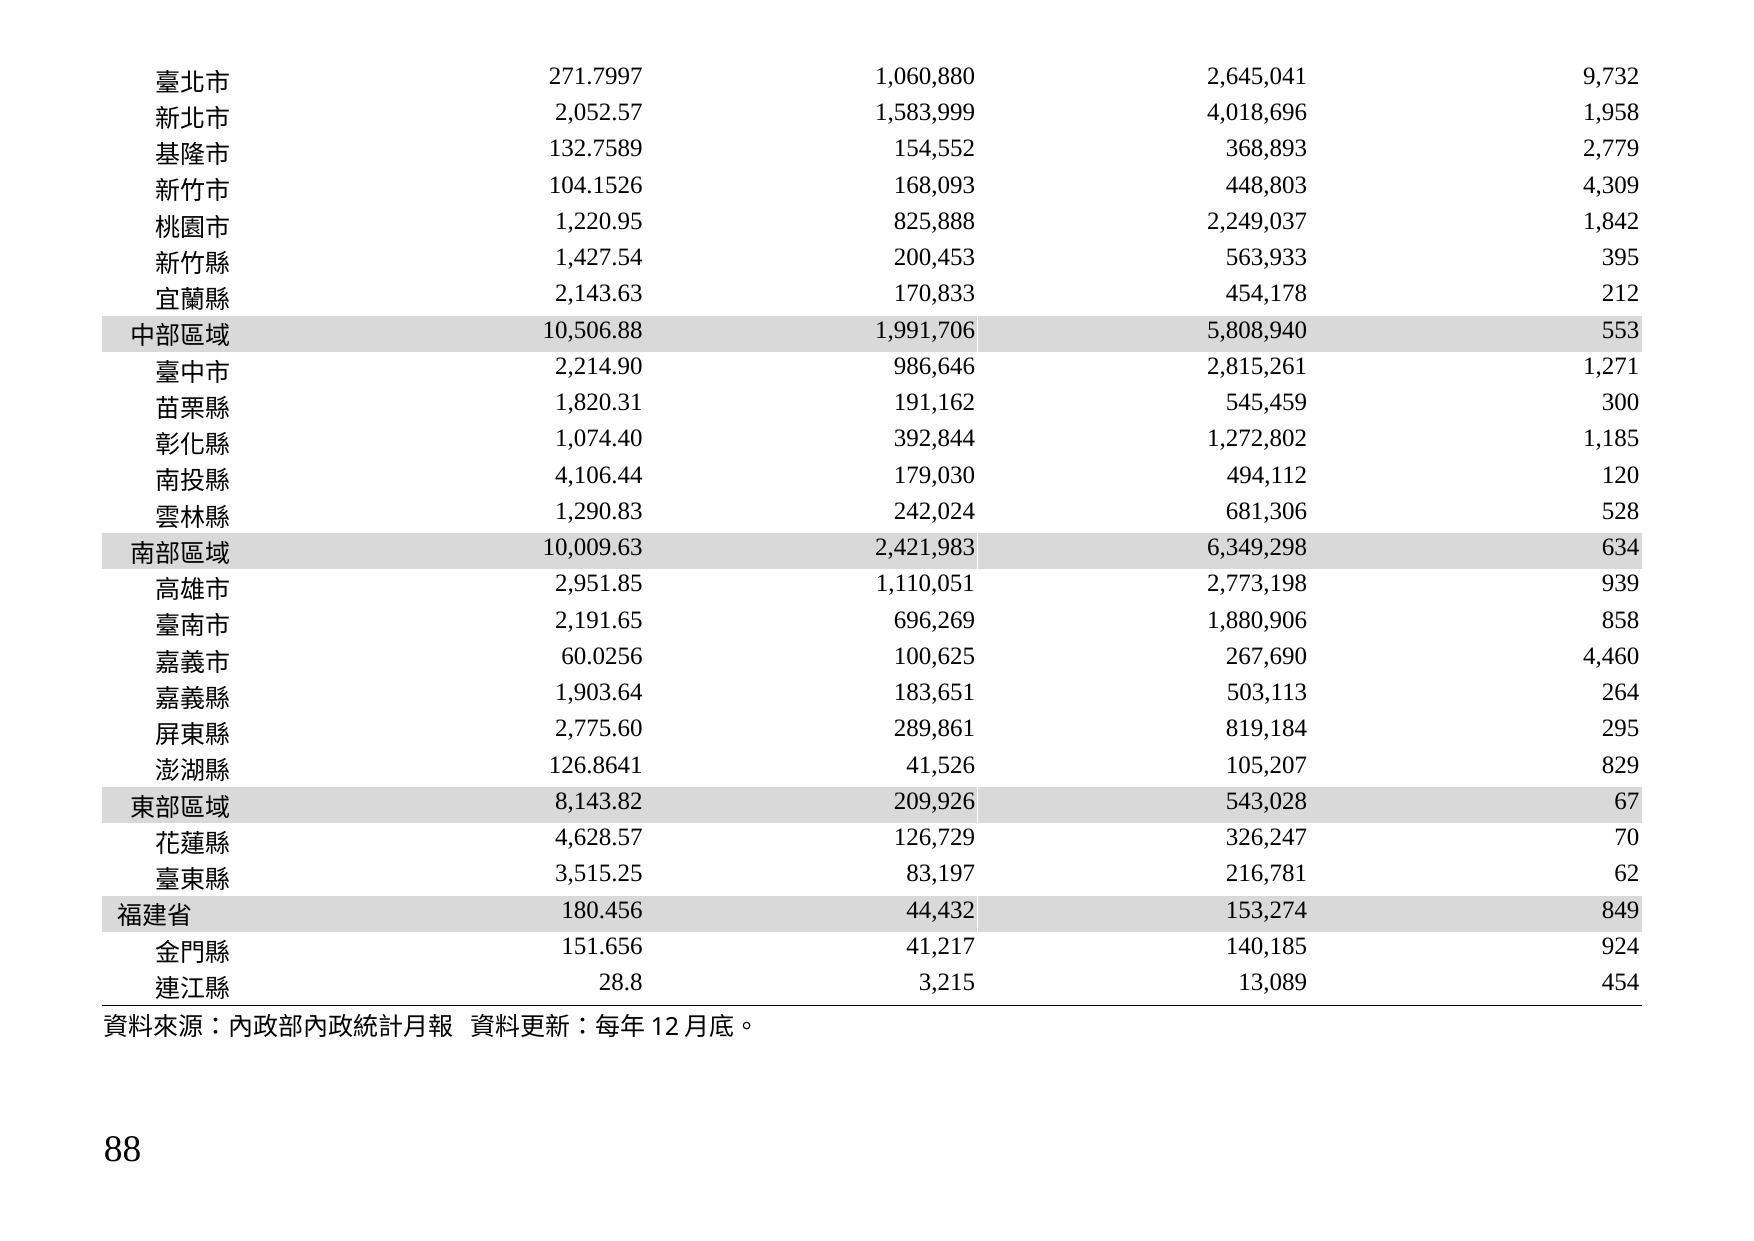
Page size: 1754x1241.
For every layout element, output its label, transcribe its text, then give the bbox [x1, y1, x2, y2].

table_cell 105,207 [978, 751, 1310, 787]
table_cell 8,143.82 [313, 787, 645, 823]
table_cell 70 [1310, 823, 1642, 859]
table_cell 南部區域 [102, 533, 313, 569]
table_cell 295 [1310, 715, 1642, 751]
table_cell 1,820.31 [313, 388, 645, 424]
table_cell 2,143.63 [313, 280, 645, 316]
table_cell 209,926 [645, 787, 977, 823]
table_cell 60.0256 [313, 642, 645, 678]
table_cell 849 [1310, 896, 1642, 932]
table_cell 454,178 [978, 280, 1310, 316]
table_cell 543,028 [978, 787, 1310, 823]
table_cell 819,184 [978, 715, 1310, 751]
table_cell 彰化縣 [102, 425, 313, 461]
table_cell 696,269 [645, 606, 977, 642]
table_cell 67 [1310, 787, 1642, 823]
text 資料來源：內政部內政統計月報 資料更新：每年12月底。 [103, 1006, 1639, 1043]
table_cell 151.656 [313, 932, 645, 968]
table_cell 454 [1310, 968, 1642, 1004]
table_cell 563,933 [978, 243, 1310, 279]
table_cell 264 [1310, 678, 1642, 714]
table_cell 1,220.95 [313, 207, 645, 243]
table_cell 4,628.57 [313, 823, 645, 859]
table_cell 新北市 [102, 98, 313, 134]
table_cell 242,024 [645, 497, 977, 533]
table_cell 825,888 [645, 207, 977, 243]
table_cell 2,815,261 [978, 352, 1310, 388]
table_cell 545,459 [978, 388, 1310, 424]
table_cell 2,421,983 [645, 533, 977, 569]
table_cell 126,729 [645, 823, 977, 859]
table_cell 28.8 [313, 968, 645, 1004]
table_cell 臺北市 [102, 62, 313, 98]
table_cell 140,185 [978, 932, 1310, 968]
table_cell 634 [1310, 533, 1642, 569]
table_cell 雲林縣 [102, 497, 313, 533]
table_cell 高雄市 [102, 570, 313, 606]
table_cell 臺南市 [102, 606, 313, 642]
table_cell 6,349,298 [978, 533, 1310, 569]
table_cell 5,808,940 [978, 316, 1310, 352]
table_cell 新竹市 [102, 171, 313, 207]
table_cell 448,803 [978, 171, 1310, 207]
table_cell 681,306 [978, 497, 1310, 533]
table_cell 澎湖縣 [102, 751, 313, 787]
table_cell 2,645,041 [978, 62, 1310, 98]
table_cell 2,773,198 [978, 570, 1310, 606]
table_cell 苗栗縣 [102, 388, 313, 424]
table_cell 新竹縣 [102, 243, 313, 279]
table_cell 326,247 [978, 823, 1310, 859]
table_cell 1,991,706 [645, 316, 977, 352]
table_cell 829 [1310, 751, 1642, 787]
table_cell 2,951.85 [313, 570, 645, 606]
table_cell 153,274 [978, 896, 1310, 932]
table_cell 132.7589 [313, 135, 645, 171]
table_cell 41,526 [645, 751, 977, 787]
table_cell 191,162 [645, 388, 977, 424]
table_cell 4,309 [1310, 171, 1642, 207]
table_cell 東部區域 [102, 787, 313, 823]
table_cell 基隆市 [102, 135, 313, 171]
table_cell 4,460 [1310, 642, 1642, 678]
table_cell 9,732 [1310, 62, 1642, 98]
table_cell 1,958 [1310, 98, 1642, 134]
table_cell 3,515.25 [313, 860, 645, 896]
table_cell 屏東縣 [102, 715, 313, 751]
table_cell 395 [1310, 243, 1642, 279]
table_cell 1,583,999 [645, 98, 977, 134]
table_cell 200,453 [645, 243, 977, 279]
table_cell 41,217 [645, 932, 977, 968]
table_cell 1,185 [1310, 425, 1642, 461]
table_cell 392,844 [645, 425, 977, 461]
table_cell 花蓮縣 [102, 823, 313, 859]
table_cell 924 [1310, 932, 1642, 968]
table_cell 1,880,906 [978, 606, 1310, 642]
table_cell 368,893 [978, 135, 1310, 171]
table_cell 858 [1310, 606, 1642, 642]
table_cell 2,052.57 [313, 98, 645, 134]
table_cell 4,018,696 [978, 98, 1310, 134]
table_cell 216,781 [978, 860, 1310, 896]
table_cell 180.456 [313, 896, 645, 932]
table_cell 300 [1310, 388, 1642, 424]
table_cell 1,110,051 [645, 570, 977, 606]
table_cell 1,060,880 [645, 62, 977, 98]
table_cell 1,842 [1310, 207, 1642, 243]
table_cell 120 [1310, 461, 1642, 497]
table_cell 1,290.83 [313, 497, 645, 533]
table_cell 183,651 [645, 678, 977, 714]
table_cell 1,271 [1310, 352, 1642, 388]
table_cell 金門縣 [102, 932, 313, 968]
table_cell 1,427.54 [313, 243, 645, 279]
table_cell 宜蘭縣 [102, 280, 313, 316]
table_cell 168,093 [645, 171, 977, 207]
table_cell 104.1526 [313, 171, 645, 207]
table_cell 126.8641 [313, 751, 645, 787]
table_cell 494,112 [978, 461, 1310, 497]
table_cell 212 [1310, 280, 1642, 316]
table_cell 2,249,037 [978, 207, 1310, 243]
table_cell 939 [1310, 570, 1642, 606]
table_cell 10,009.63 [313, 533, 645, 569]
table_cell 503,113 [978, 678, 1310, 714]
table_cell 1,272,802 [978, 425, 1310, 461]
table_cell 嘉義市 [102, 642, 313, 678]
table_cell 170,833 [645, 280, 977, 316]
table_cell 528 [1310, 497, 1642, 533]
table_cell 553 [1310, 316, 1642, 352]
table_cell 臺東縣 [102, 860, 313, 896]
table_cell 2,779 [1310, 135, 1642, 171]
table_cell 154,552 [645, 135, 977, 171]
table_cell 62 [1310, 860, 1642, 896]
table_cell 4,106.44 [313, 461, 645, 497]
table_cell 1,903.64 [313, 678, 645, 714]
table_cell 986,646 [645, 352, 977, 388]
table_cell 10,506.88 [313, 316, 645, 352]
table_cell 中部區域 [102, 316, 313, 352]
table_cell 連江縣 [102, 968, 313, 1004]
table_cell 3,215 [645, 968, 977, 1004]
table_cell 267,690 [978, 642, 1310, 678]
table_cell 13,089 [978, 968, 1310, 1004]
table_cell 44,432 [645, 896, 977, 932]
table_cell 嘉義縣 [102, 678, 313, 714]
table_cell 83,197 [645, 860, 977, 896]
table_cell 南投縣 [102, 461, 313, 497]
table_cell 2,214.90 [313, 352, 645, 388]
table_cell 臺中市 [102, 352, 313, 388]
table_cell 179,030 [645, 461, 977, 497]
table_cell 2,191.65 [313, 606, 645, 642]
table_cell 271.7997 [313, 62, 645, 98]
table_cell 1,074.40 [313, 425, 645, 461]
table_cell 福建省 [102, 896, 313, 932]
table_cell 桃園市 [102, 207, 313, 243]
table_cell 100,625 [645, 642, 977, 678]
table_cell 2,775.60 [313, 715, 645, 751]
table_cell 289,861 [645, 715, 977, 751]
